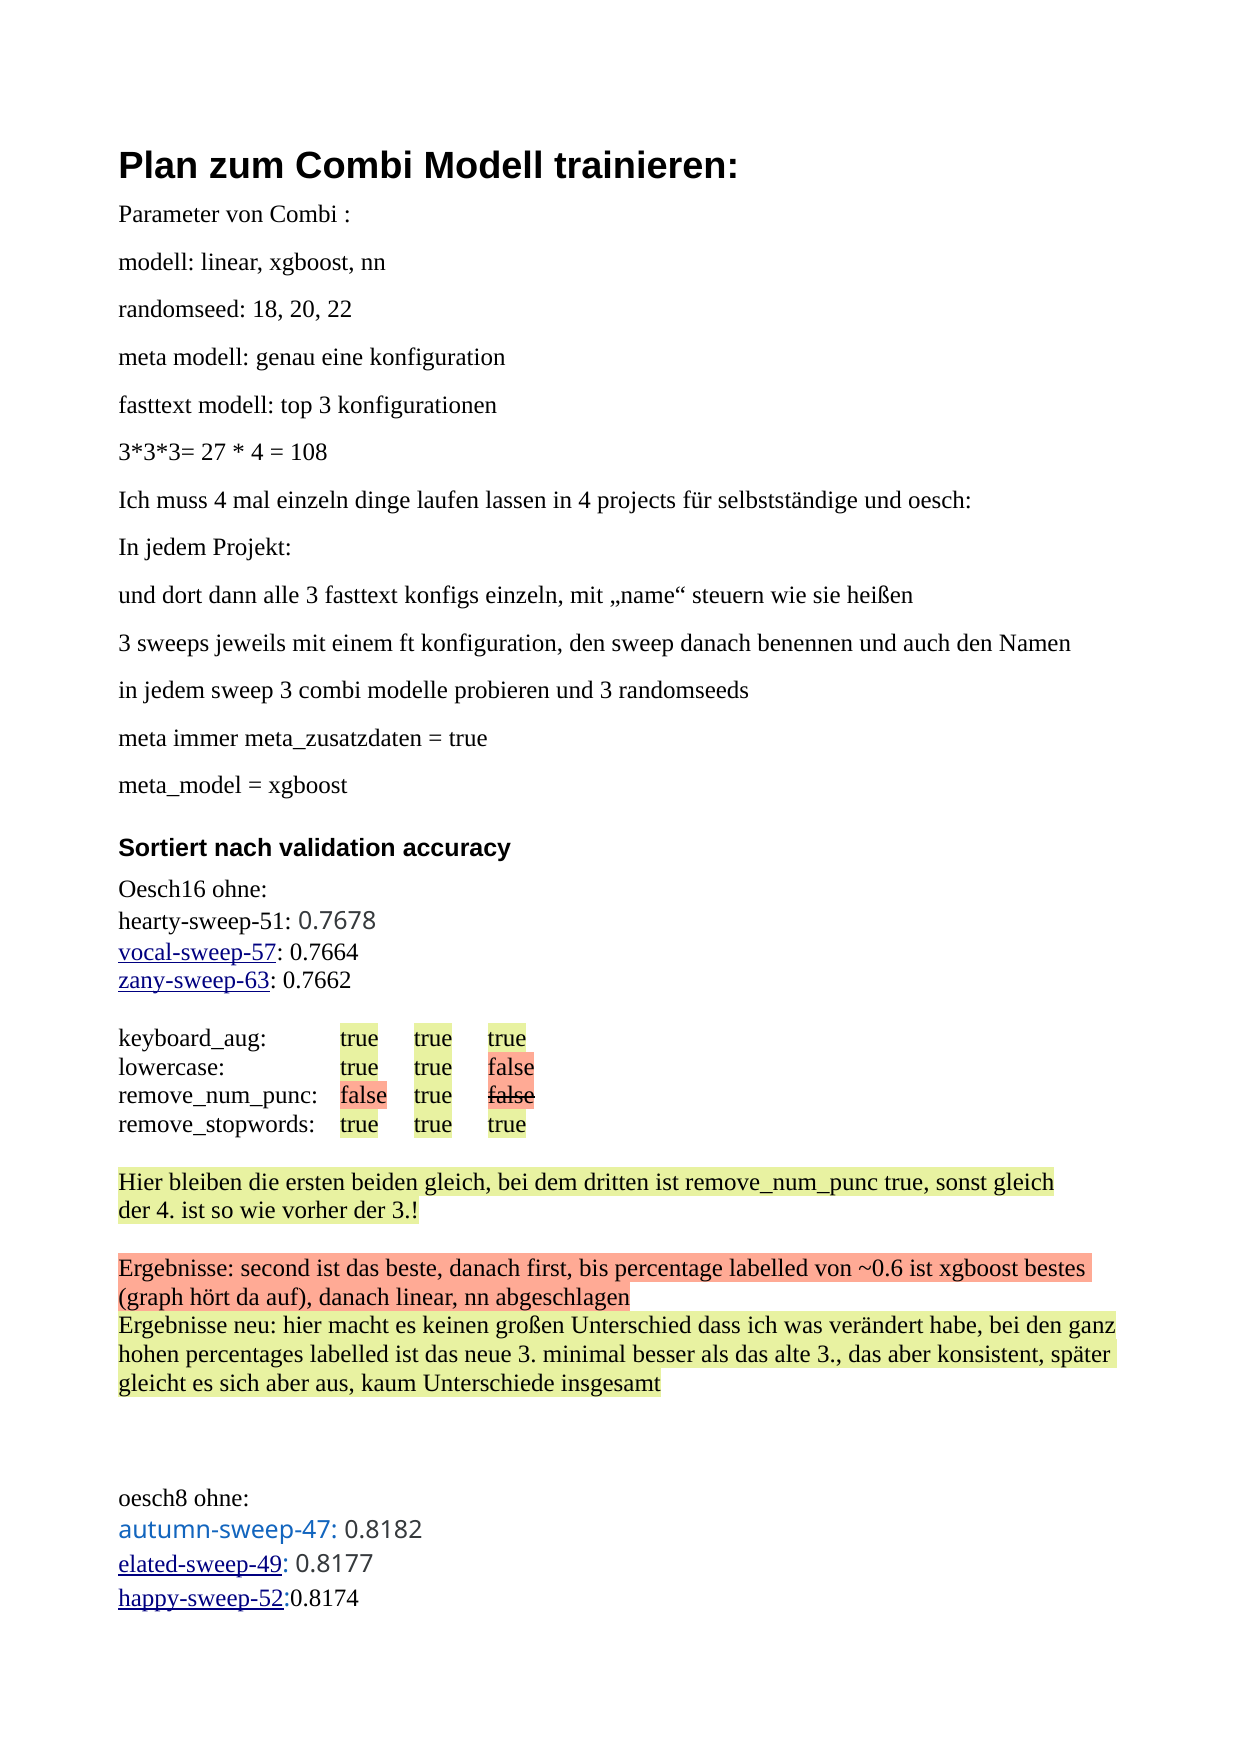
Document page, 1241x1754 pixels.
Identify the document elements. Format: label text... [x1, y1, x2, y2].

text Oesch16 ohne: [118, 874, 1122, 903]
text in jedem sweep 3 combi modelle probieren und 3 randomseeds [118, 675, 1122, 704]
text der 4. ist so wie vorher der 3.! [118, 1196, 1122, 1224]
text modell: linear, xgboost, nn [118, 247, 1122, 276]
text keyboard_aug: true true true [118, 1023, 1122, 1052]
text Ergebnisse neu: hier macht es keinen großen Unterschied dass ich was verändert habe, bei den ganz hohen percentages labelled ist das neue 3. minimal besser als das alte 3., das aber konsistent, später gleicht es sich aber aus, kaum Unterschiede insgesamt [118, 1311, 1122, 1397]
text lowercase: true true false [118, 1052, 1122, 1081]
text In jedem Projekt: [118, 532, 1122, 561]
text Hier bleiben die ersten beiden gleich, bei dem dritten ist remove_num_punc true, sonst gleich [118, 1167, 1122, 1196]
text meta modell: genau eine konfiguration [118, 342, 1122, 371]
subtitle Sortiert nach validation accuracy [118, 833, 1122, 861]
text remove_stopwords: true true true [118, 1109, 1122, 1138]
text Ergebnisse: second ist das beste, danach first, bis percentage labelled von ~0.6 ist xgboost bestes (graph hört da auf), danach linear, nn abgeschlagen [118, 1253, 1122, 1311]
text remove_num_punc: false true false [118, 1081, 1122, 1109]
text hearty-sweep-51: 0.7678 [118, 903, 1122, 937]
text elated-sweep-49: 0.8177 happy-sweep-52:0.8174 [118, 1546, 1122, 1614]
text zany-sweep-63: 0.7662 [118, 966, 1122, 994]
text meta immer meta_zusatzdaten = true [118, 723, 1122, 752]
text 3 sweeps jeweils mit einem ft konfiguration, den sweep danach benennen und auch den Namen [118, 628, 1122, 656]
subtitle Plan zum Combi Modell trainieren: [118, 143, 1122, 187]
text und dort dann alle 3 fasttext konfigs einzeln, mit „name“ steuern wie sie heißen [118, 580, 1122, 609]
text vocal-sweep-57: 0.7664 [118, 937, 1122, 966]
text meta_model = xgboost [118, 771, 1122, 799]
text fasttext modell: top 3 konfigurationen [118, 390, 1122, 418]
text randomseed: 18, 20, 22 [118, 294, 1122, 323]
text oesch8 ohne: autumn-sweep-47: 0.8182 [118, 1483, 1122, 1546]
text Ich muss 4 mal einzeln dinge laufen lassen in 4 projects für selbstständige und oesch: [118, 485, 1122, 514]
text Parameter von Combi : [118, 199, 1122, 228]
text 3*3*3= 27 * 4 = 108 [118, 437, 1122, 466]
